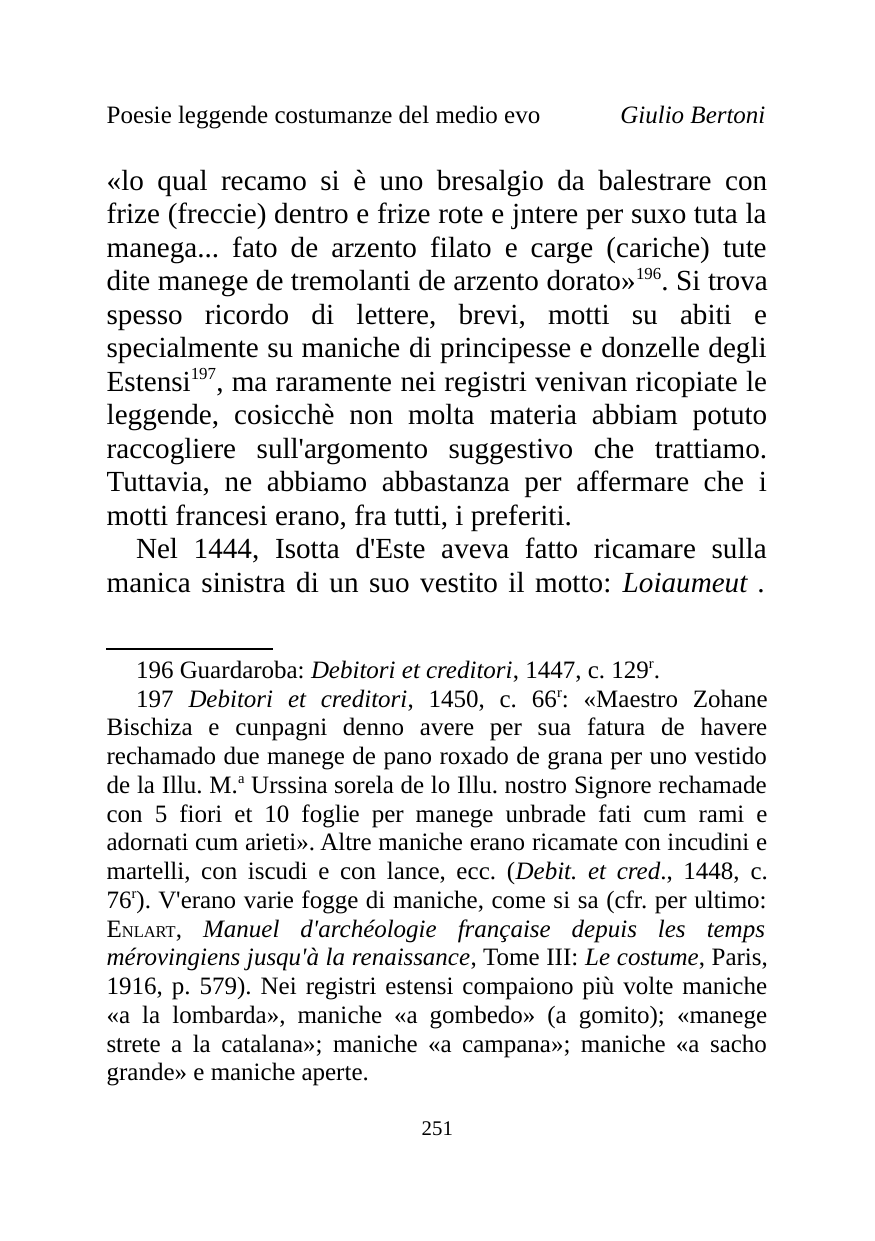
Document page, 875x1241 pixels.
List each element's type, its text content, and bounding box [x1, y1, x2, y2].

text Debitori et creditori, 1450, c. 66r: «Maestro Zohane Bischiza e cunpagni denno avere per sua fatura de havere rechamado due manege de pano roxado de grana per uno vestido de la Illu. M.a Urssina sorela de lo Illu. nostro Signore rechamade con 5 fiori et 10 foglie per manege unbrade fati cum rami e adornati cum arieti». Altre maniche erano ricamate con incudini e martelli, con iscudi e con lance, ecc. (Debit. et cred., 1448, c. 76r). V'erano varie fogge di maniche, come si sa (cfr. per ultimo: Enlart, Manuel d'archéologie française depuis les temps mérovingiens jusqu'à la renaissance, Tome III: Le costume, Paris, 1916, p. 579). Nei registri estensi compaiono più volte maniche «a la lombarda», maniche «a gombedo» (a gomito); «manege strete a la catalana»; maniche «a campana»; maniche «a sacho grande» e maniche aperte. [106, 684, 768, 1086]
text Nel 1444, Isotta d'Este aveva fatto ricamare sulla manica sinistra di un suo vestito il motto: Loiaumeut . [106, 532, 768, 599]
text «lo qual recamo si è uno bresalgio da balestrare con frize (freccie) dentro e frize rote e jntere per suxo tuta la manega... fato de arzento filato e carge (cariche) tute dite manege de tremolanti de arzento dorato». Si trova spesso ricordo di lettere, brevi, motti su abiti e specialmente su maniche di principesse e donzelle degli Estensi, ma raramente nei registri venivan ricopiate le leggende, cosicchè non molta materia abbiam potuto raccogliere sull'argomento suggestivo che trattiamo. Tuttavia, ne abbiamo abbastanza per affermare che i motti francesi erano, fra tutti, i preferiti. [106, 163, 768, 532]
text Guardaroba: Debitori et creditori, 1447, c. 129r. [106, 655, 768, 684]
